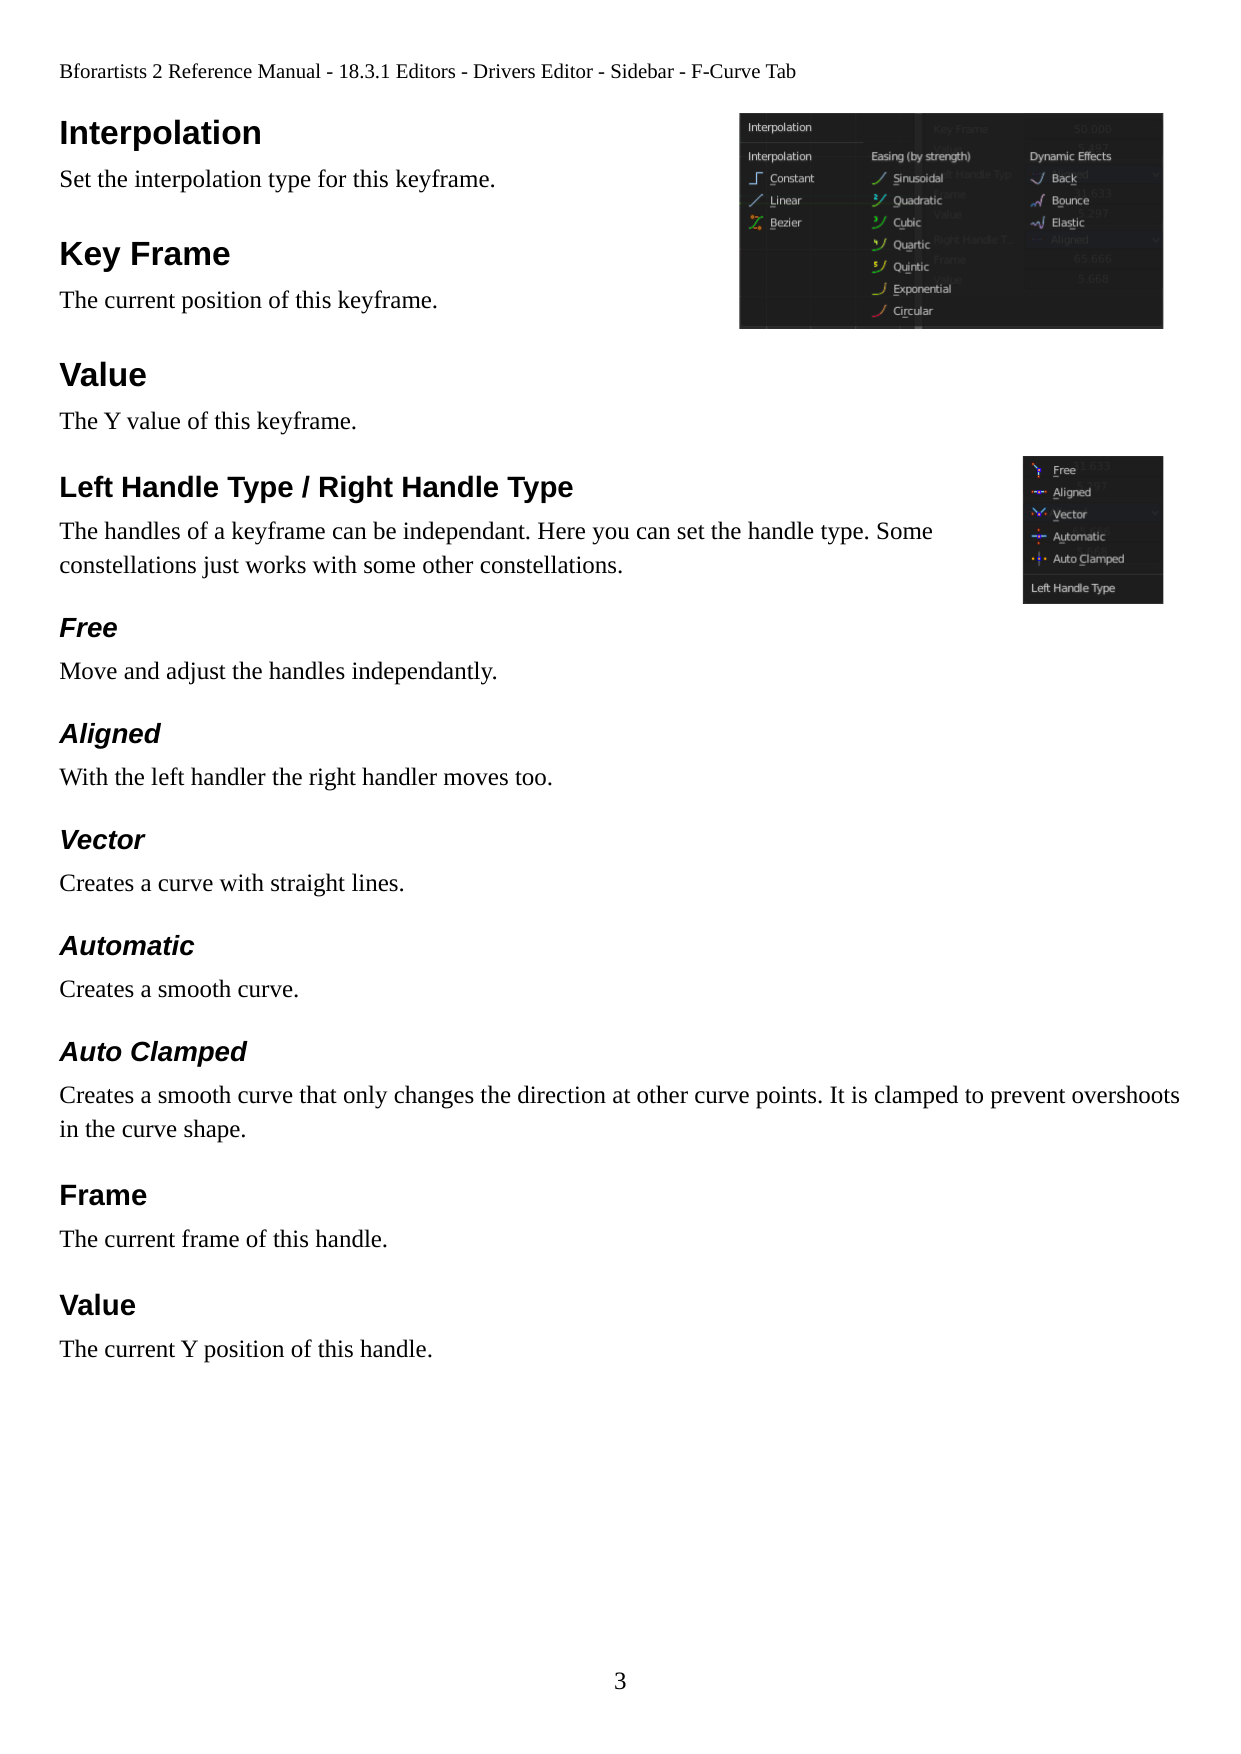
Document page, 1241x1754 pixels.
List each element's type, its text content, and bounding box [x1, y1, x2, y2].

picture [739, 113, 1164, 329]
text The Y value of this keyframe. [59, 406, 1181, 434]
subtitle Key Frame [59, 234, 739, 272]
subtitle Vector [59, 824, 1181, 856]
text Set the interpolation type for this keyframe. [59, 164, 739, 192]
text With the left handler the right handler moves too. [59, 762, 1181, 791]
text The handles of a keyframe can be independant. Here you can set the handle type. Some constellations just works with some other constellations. [59, 516, 1022, 579]
subtitle Free [59, 612, 1181, 644]
text The current position of this keyframe. [59, 285, 739, 313]
text The current Y position of this handle. [59, 1334, 1181, 1363]
subtitle Auto Clamped [59, 1036, 1181, 1067]
picture [1022, 456, 1164, 604]
subtitle Value [59, 1288, 1181, 1322]
text Move and adjust the handles independantly. [59, 656, 1181, 685]
subtitle Value [59, 355, 1181, 393]
subtitle [1164, 113, 1181, 151]
subtitle Interpolation [59, 113, 739, 151]
subtitle [1164, 234, 1181, 272]
text The current frame of this handle. [59, 1224, 1181, 1253]
text Creates a smooth curve. [59, 974, 1181, 1003]
text Creates a smooth curve that only changes the direction at other curve points. It is clamped to prevent overshoots in the curve shape. [59, 1080, 1181, 1143]
subtitle Left Handle Type / Right Handle Type [59, 469, 1022, 503]
subtitle Aligned [59, 718, 1181, 749]
subtitle Frame [59, 1178, 1181, 1212]
subtitle Automatic [59, 929, 1181, 961]
text Creates a curve with straight lines. [59, 868, 1181, 897]
